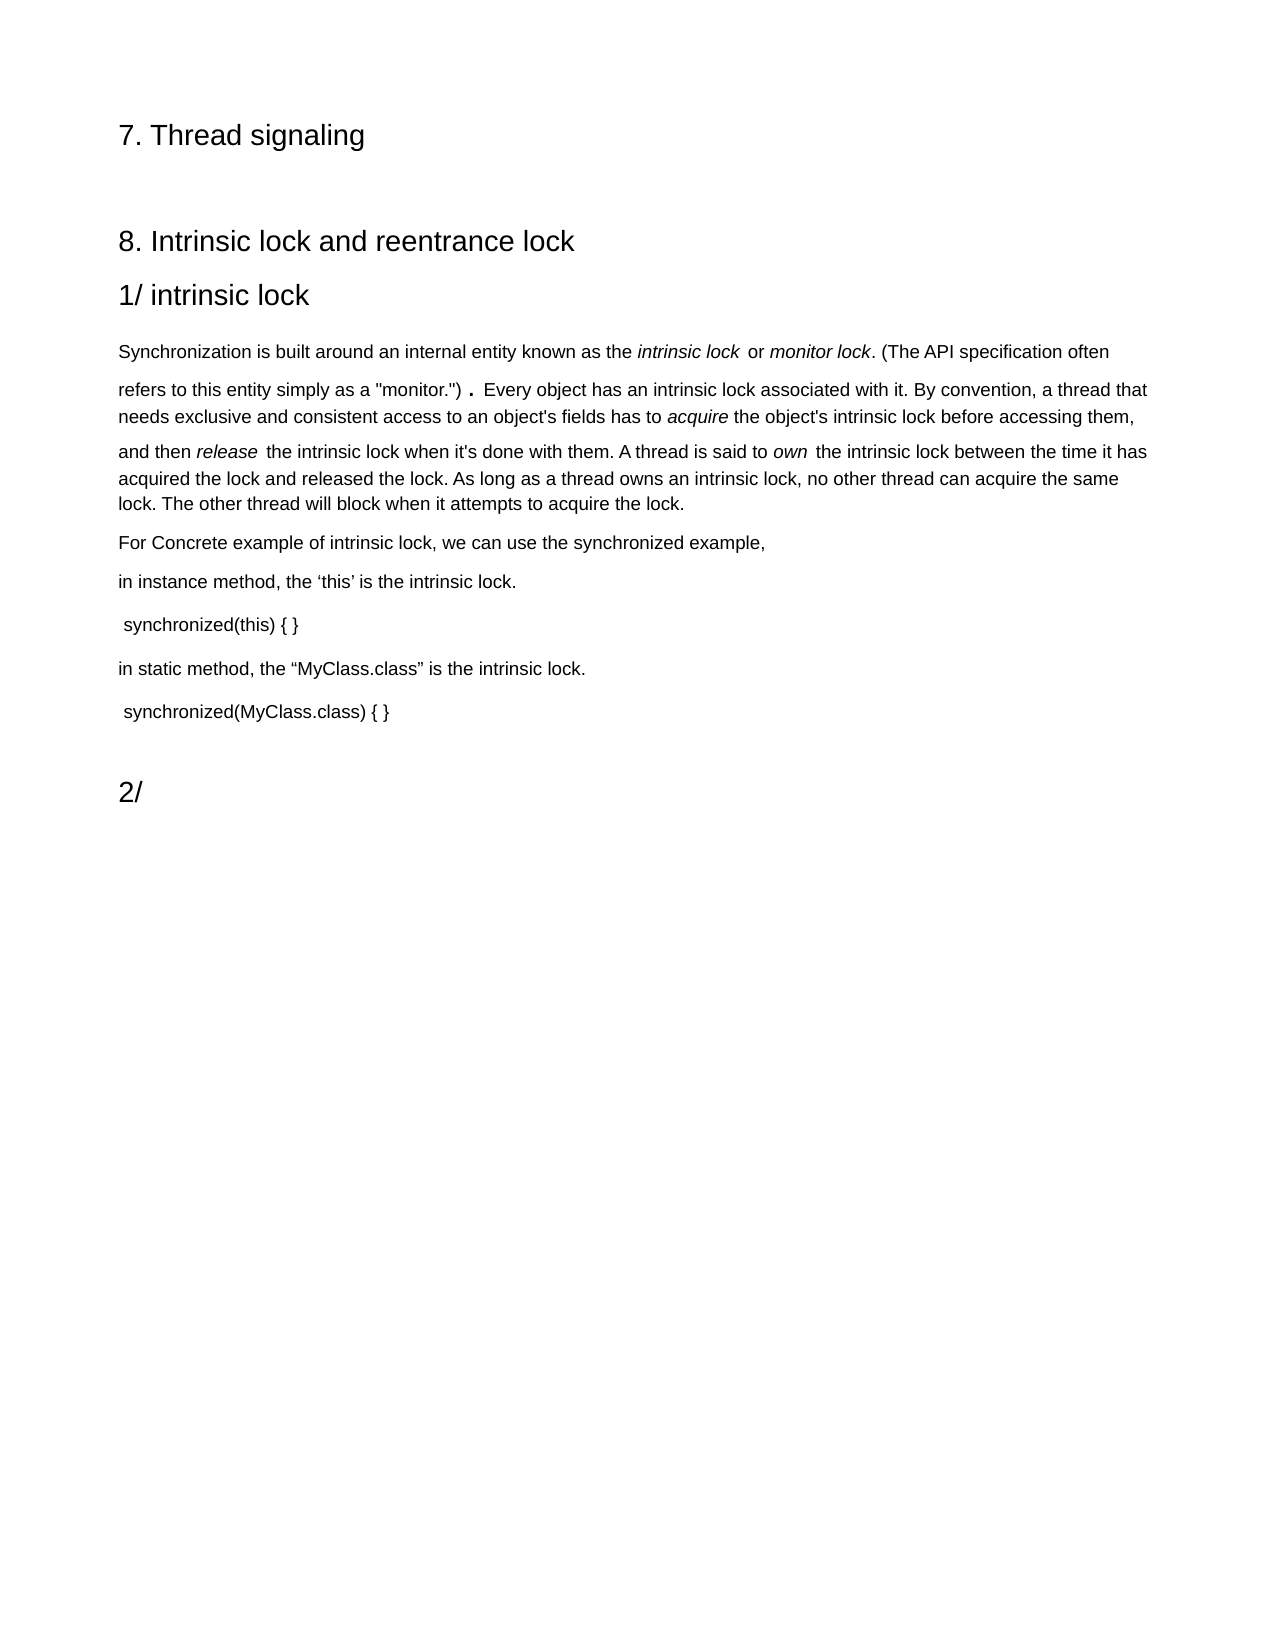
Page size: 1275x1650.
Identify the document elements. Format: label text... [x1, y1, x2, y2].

text 7. Thread signaling [118, 118, 1157, 152]
text in static method, the “MyClass.class” is the intrinsic lock. [118, 657, 1157, 679]
text in instance method, the ‘this’ is the intrinsic lock. [118, 571, 1157, 593]
text synchronized(this) { } [118, 614, 1157, 636]
text Synchronization is built around an internal entity known as the intrinsic lock or monitor lock. (The API specification often refers to this entity simply as a "monitor.") . Every object has an intrinsic lock associated with it. By convention, a thread that needs exclusive and consistent access to an object's fields has to acquire the object's intrinsic lock before accessing them, and then release the intrinsic lock when it's done with them. A thread is said to own the intrinsic lock between the time it has acquired the lock and released the lock. As long as a thread owns an intrinsic lock, no other thread can acquire the same lock. The other thread will block when it attempts to acquire the lock. [118, 331, 1157, 514]
text synchronized(MyClass.class) { } [118, 700, 1157, 722]
text 1/ intrinsic lock [118, 277, 1157, 311]
text 8. Intrinsic lock and reentrance lock [118, 224, 1157, 258]
text 2/ [118, 775, 1157, 809]
text For Concrete example of intrinsic lock, we can use the synchronized example, [118, 532, 1157, 553]
